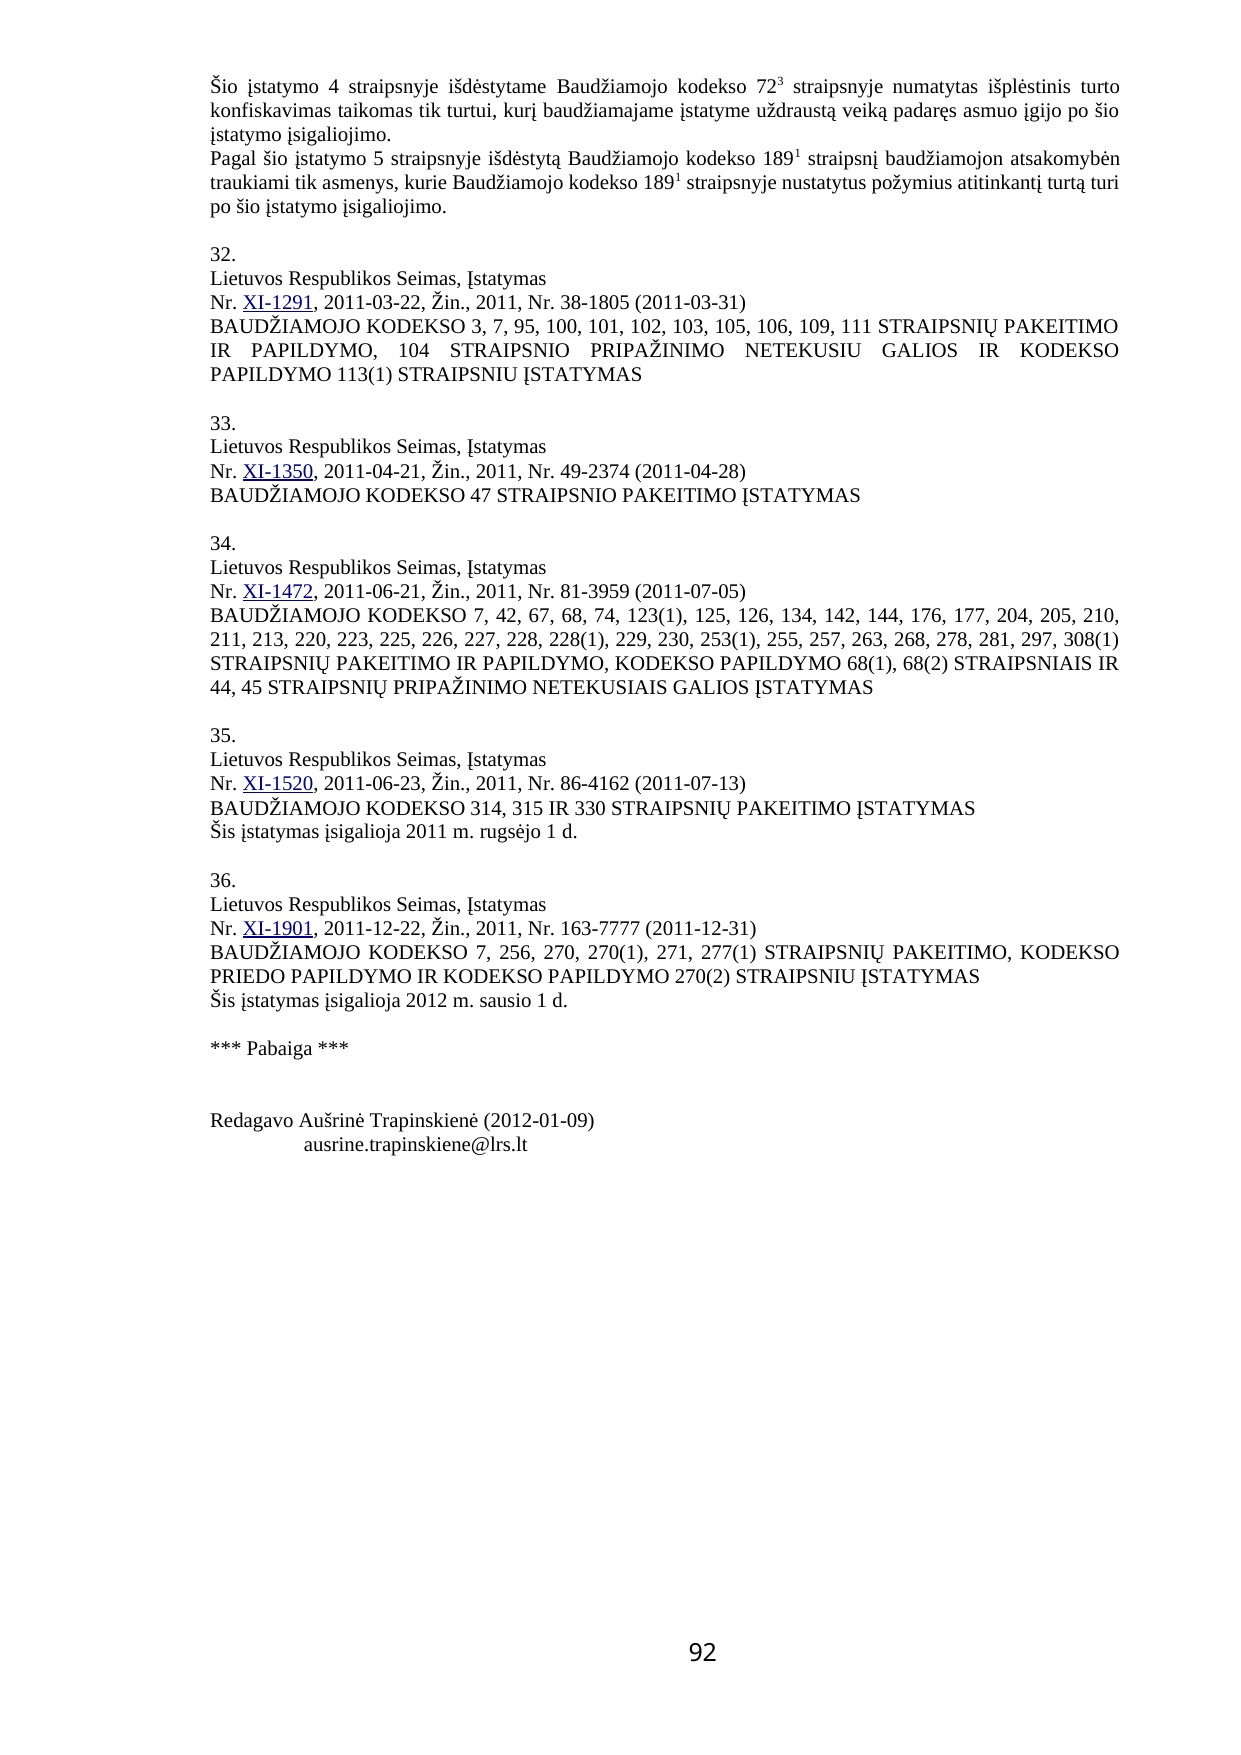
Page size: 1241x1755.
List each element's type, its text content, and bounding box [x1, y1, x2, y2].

text Lietuvos Respublikos Seimas, Įstatymas [210, 434, 1120, 458]
text Šio įstatymo 4 straipsnyje išdėstytame Baudžiamojo kodekso 723 straipsnyje numatytas išplėstinis turto konfiskavimas taikomas tik turtui, kurį baudžiamajame įstatyme uždraustą veiką padaręs asmuo įgijo po šio įstatymo įsigaliojimo. [210, 73, 1120, 146]
text 35. [210, 723, 1120, 747]
text 34. [210, 531, 1120, 555]
text BAUDŽIAMOJO KODEKSO 3, 7, 95, 100, 101, 102, 103, 105, 106, 109, 111 STRAIPSNIŲ PAKEITIMO IR PAPILDYMO, 104 STRAIPSNIO PRIPAŽINIMO NETEKUSIU GALIOS IR KODEKSO PAPILDYMO 113(1) STRAIPSNIU ĮSTATYMAS [210, 314, 1120, 386]
text Lietuvos Respublikos Seimas, Įstatymas [210, 892, 1120, 916]
text 32. [210, 242, 1120, 266]
text *** Pabaiga *** [210, 1036, 1120, 1060]
text Nr. XI-1291, 2011-03-22, Žin., 2011, Nr. 38-1805 (2011-03-31) [210, 290, 1120, 314]
text Nr. XI-1350, 2011-04-21, Žin., 2011, Nr. 49-2374 (2011-04-28) [210, 458, 1120, 483]
text Lietuvos Respublikos Seimas, Įstatymas [210, 747, 1120, 771]
text 33. [210, 410, 1120, 434]
text BAUDŽIAMOJO KODEKSO 7, 256, 270, 270(1), 271, 277(1) STRAIPSNIŲ PAKEITIMO, KODEKSO PRIEDO PAPILDYMO IR KODEKSO PAPILDYMO 270(2) STRAIPSNIU ĮSTATYMAS [210, 940, 1120, 988]
text Pagal šio įstatymo 5 straipsnyje išdėstytą Baudžiamojo kodekso 1891 straipsnį baudžiamojon atsakomybėn traukiami tik asmenys, kurie Baudžiamojo kodekso 1891 straipsnyje nustatytus požymius atitinkantį turtą turi po šio įstatymo įsigaliojimo. [210, 146, 1120, 218]
text 36. [210, 868, 1120, 892]
text BAUDŽIAMOJO KODEKSO 314, 315 IR 330 STRAIPSNIŲ PAKEITIMO ĮSTATYMAS [210, 795, 1120, 819]
text Šis įstatymas įsigalioja 2012 m. sausio 1 d. [210, 988, 1120, 1012]
text Lietuvos Respublikos Seimas, Įstatymas [210, 555, 1120, 579]
text BAUDŽIAMOJO KODEKSO 7, 42, 67, 68, 74, 123(1), 125, 126, 134, 142, 144, 176, 177, 204, 205, 210, 211, 213, 220, 223, 225, 226, 227, 228, 228(1), 229, 230, 253(1), 255, 257, 263, 268, 278, 281, 297, 308(1) STRAIPSNIŲ PAKEITIMO IR PAPILDYMO, KODEKSO PAPILDYMO 68(1), 68(2) STRAIPSNIAIS IR 44, 45 STRAIPSNIŲ PRIPAŽINIMO NETEKUSIAIS GALIOS ĮSTATYMAS [210, 603, 1120, 699]
text Nr. XI-1520, 2011-06-23, Žin., 2011, Nr. 86-4162 (2011-07-13) [210, 771, 1120, 795]
text BAUDŽIAMOJO KODEKSO 47 STRAIPSNIO PAKEITIMO ĮSTATYMAS [210, 483, 1120, 507]
text Šis įstatymas įsigalioja 2011 m. rugsėjo 1 d. [210, 819, 1120, 843]
text Lietuvos Respublikos Seimas, Įstatymas [210, 266, 1120, 290]
text ausrine.trapinskiene@lrs.lt [210, 1132, 1120, 1156]
text Nr. XI-1472, 2011-06-21, Žin., 2011, Nr. 81-3959 (2011-07-05) [210, 579, 1120, 603]
text Nr. XI-1901, 2011-12-22, Žin., 2011, Nr. 163-7777 (2011-12-31) [210, 916, 1120, 940]
text Redagavo Aušrinė Trapinskienė (2012-01-09) [210, 1108, 1120, 1132]
